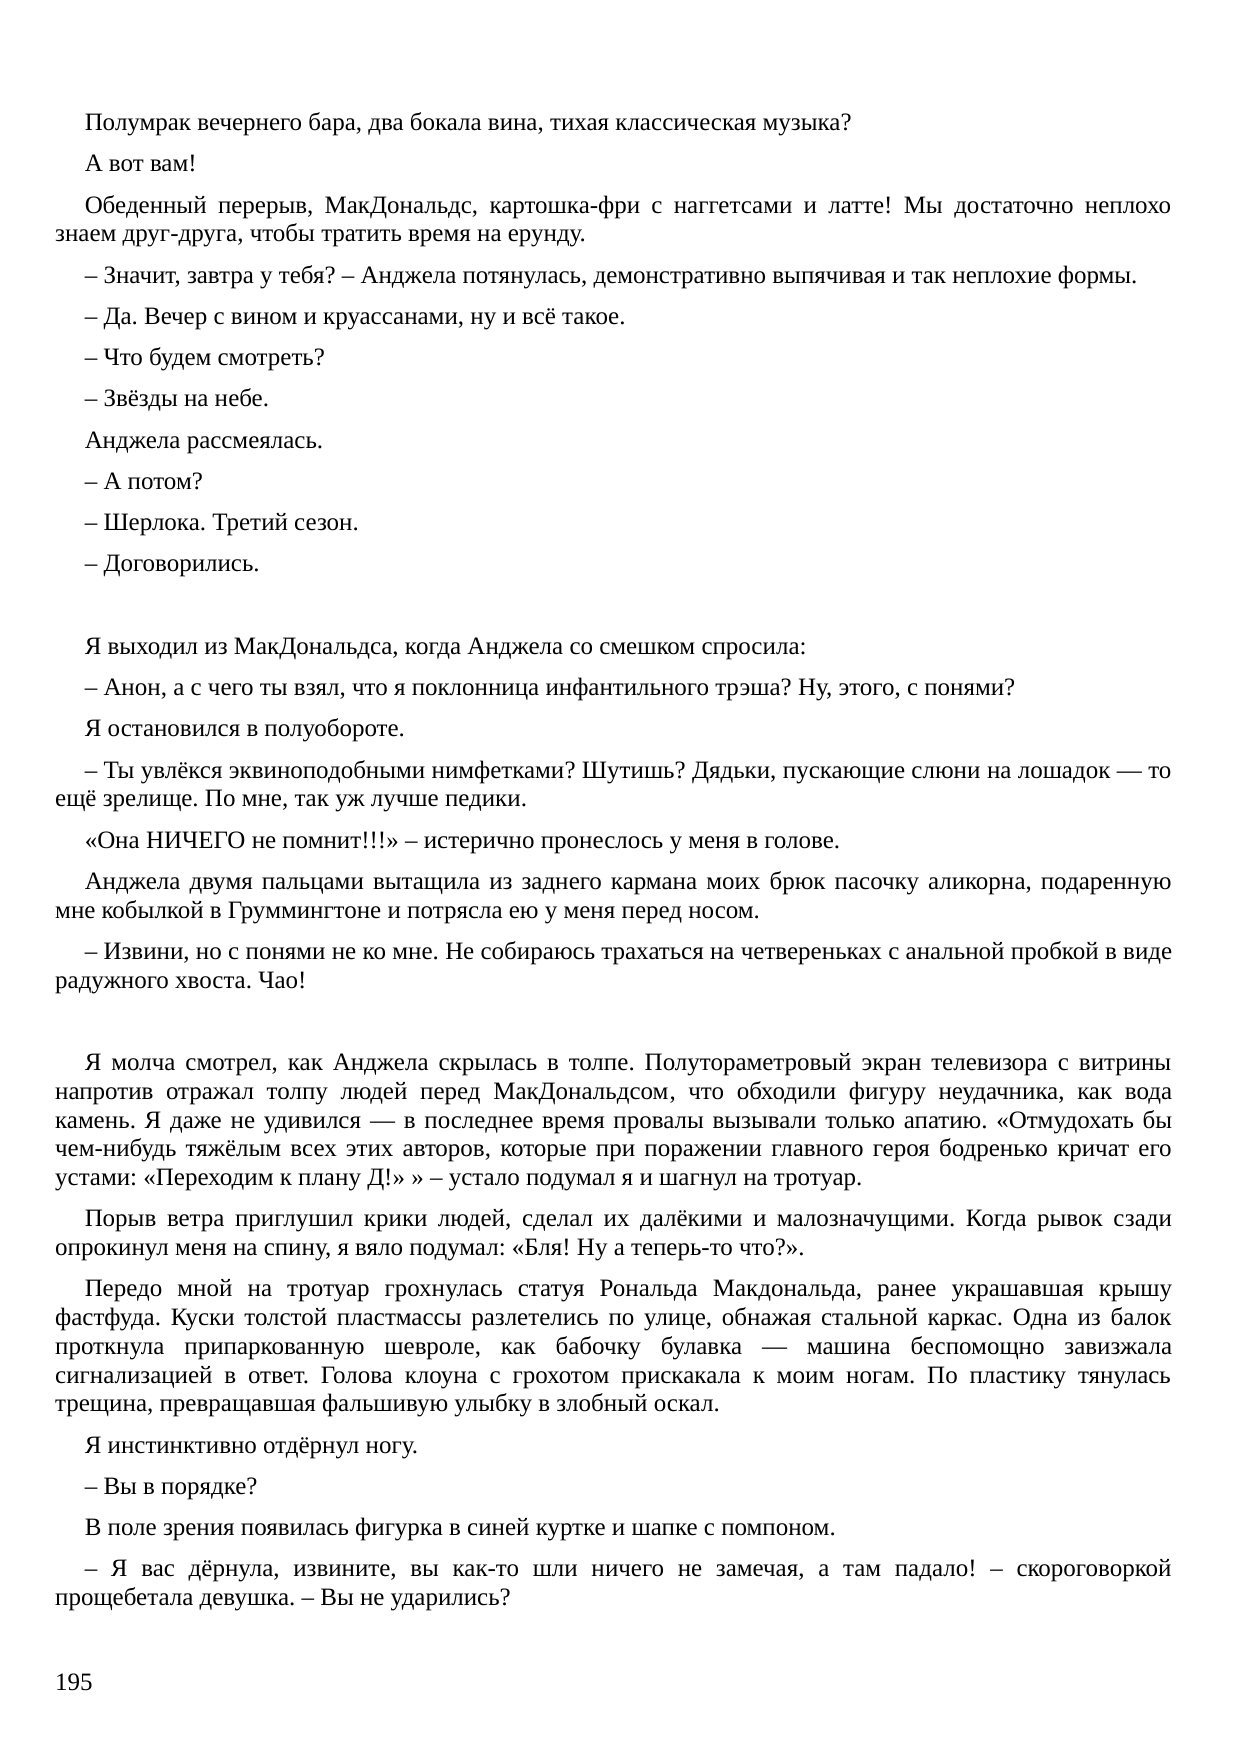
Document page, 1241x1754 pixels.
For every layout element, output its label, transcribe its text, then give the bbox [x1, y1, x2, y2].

text Полумрак вечернего бара, два бокала вина, тихая классическая музыка? [55, 107, 1173, 136]
text – Да. Вечер с вином и круассанами, ну и всё такое. [55, 301, 1173, 330]
text Я инстинктивно отдёрнул ногу. [55, 1430, 1173, 1458]
text – Я вас дёрнула, извините, вы как-то шли ничего не замечая, а там падало! – скороговоркой прощебетала девушка. – Вы не ударились? [55, 1553, 1173, 1611]
text Анджела двумя пальцами вытащила из заднего кармана моих брюк пасочку аликорна, подаренную мне кобылкой в Груммингтоне и потрясла ею у меня перед носом. [55, 866, 1173, 923]
text Передо мной на тротуар грохнулась статуя Рональда Макдональда, ранее украшавшая крышу фастфуда. Куски толстой пластмассы разлетелись по улице, обнажая стальной каркас. Одна из балок проткнула припаркованную шевроле, как бабочку булавка — машина беспомощно завизжала сигнализацией в ответ. Голова клоуна с грохотом прискакала к моим ногам. По пластику тянулась трещина, превращавшая фальшивую улыбку в злобный оскал. [55, 1273, 1173, 1417]
text – Ты увлёкся эквиноподобными нимфетками? Шутишь? Дядьки, пускающие слюни на лошадок — то ещё зрелище. По мне, так уж лучше педики. [55, 755, 1173, 812]
text – Что будем смотреть? [55, 342, 1173, 371]
text «Она НИЧЕГО не помнит!!!» – истерично пронеслось у меня в голове. [55, 825, 1173, 853]
text – Анон, а с чего ты взял, что я поклонница инфантильного трэша? Ну, этого, с понями? [55, 672, 1173, 701]
text Я выходил из МакДональдса, когда Анджела со смешком спросила: [55, 631, 1173, 660]
text – Извини, но с понями не ко мне. Не собираюсь трахаться на четвереньках с анальной пробкой в виде радужного хвоста. Чао! [55, 936, 1173, 993]
text – Вы в порядке? [55, 1471, 1173, 1500]
text – Звёзды на небе. [55, 383, 1173, 412]
text Порыв ветра приглушил крики людей, сделал их далёкими и малозначущими. Когда рывок сзади опрокинул меня на спину, я вяло подумал: «Бля! Ну а теперь-то что?». [55, 1203, 1173, 1261]
text А вот вам! [55, 148, 1173, 177]
text – Значит, завтра у тебя? – Анджела потянулась, демонстративно выпячивая и так неплохие формы. [55, 260, 1173, 288]
text Я остановился в полуобороте. [55, 713, 1173, 742]
text – Шерлока. Третий сезон. [55, 507, 1173, 536]
text Анджела рассмеялась. [55, 425, 1173, 453]
text Я молча смотрел, как Анджела скрылась в толпе. Полутораметровый экран телевизора с витрины напротив отражал толпу людей перед МакДональдсом, что обходили фигуру неудачника, как вода камень. Я даже не удивился — в последнее время провалы вызывали только апатию. «Отмудохать бы чем-нибудь тяжёлым всех этих авторов, которые при поражении главного героя бодренько кричат его устами: «Переходим к плану Д!» » – устало подумал я и шагнул на тротуар. [55, 1047, 1173, 1191]
text В поле зрения появилась фигурка в синей куртке и шапке с помпоном. [55, 1512, 1173, 1541]
text – А потом? [55, 466, 1173, 495]
text Обеденный перерыв, МакДональдс, картошка-фри с наггетсами и латте! Мы достаточно неплохо знаем друг-друга, чтобы тратить время на ерунду. [55, 190, 1173, 247]
text – Договорились. [55, 548, 1173, 577]
